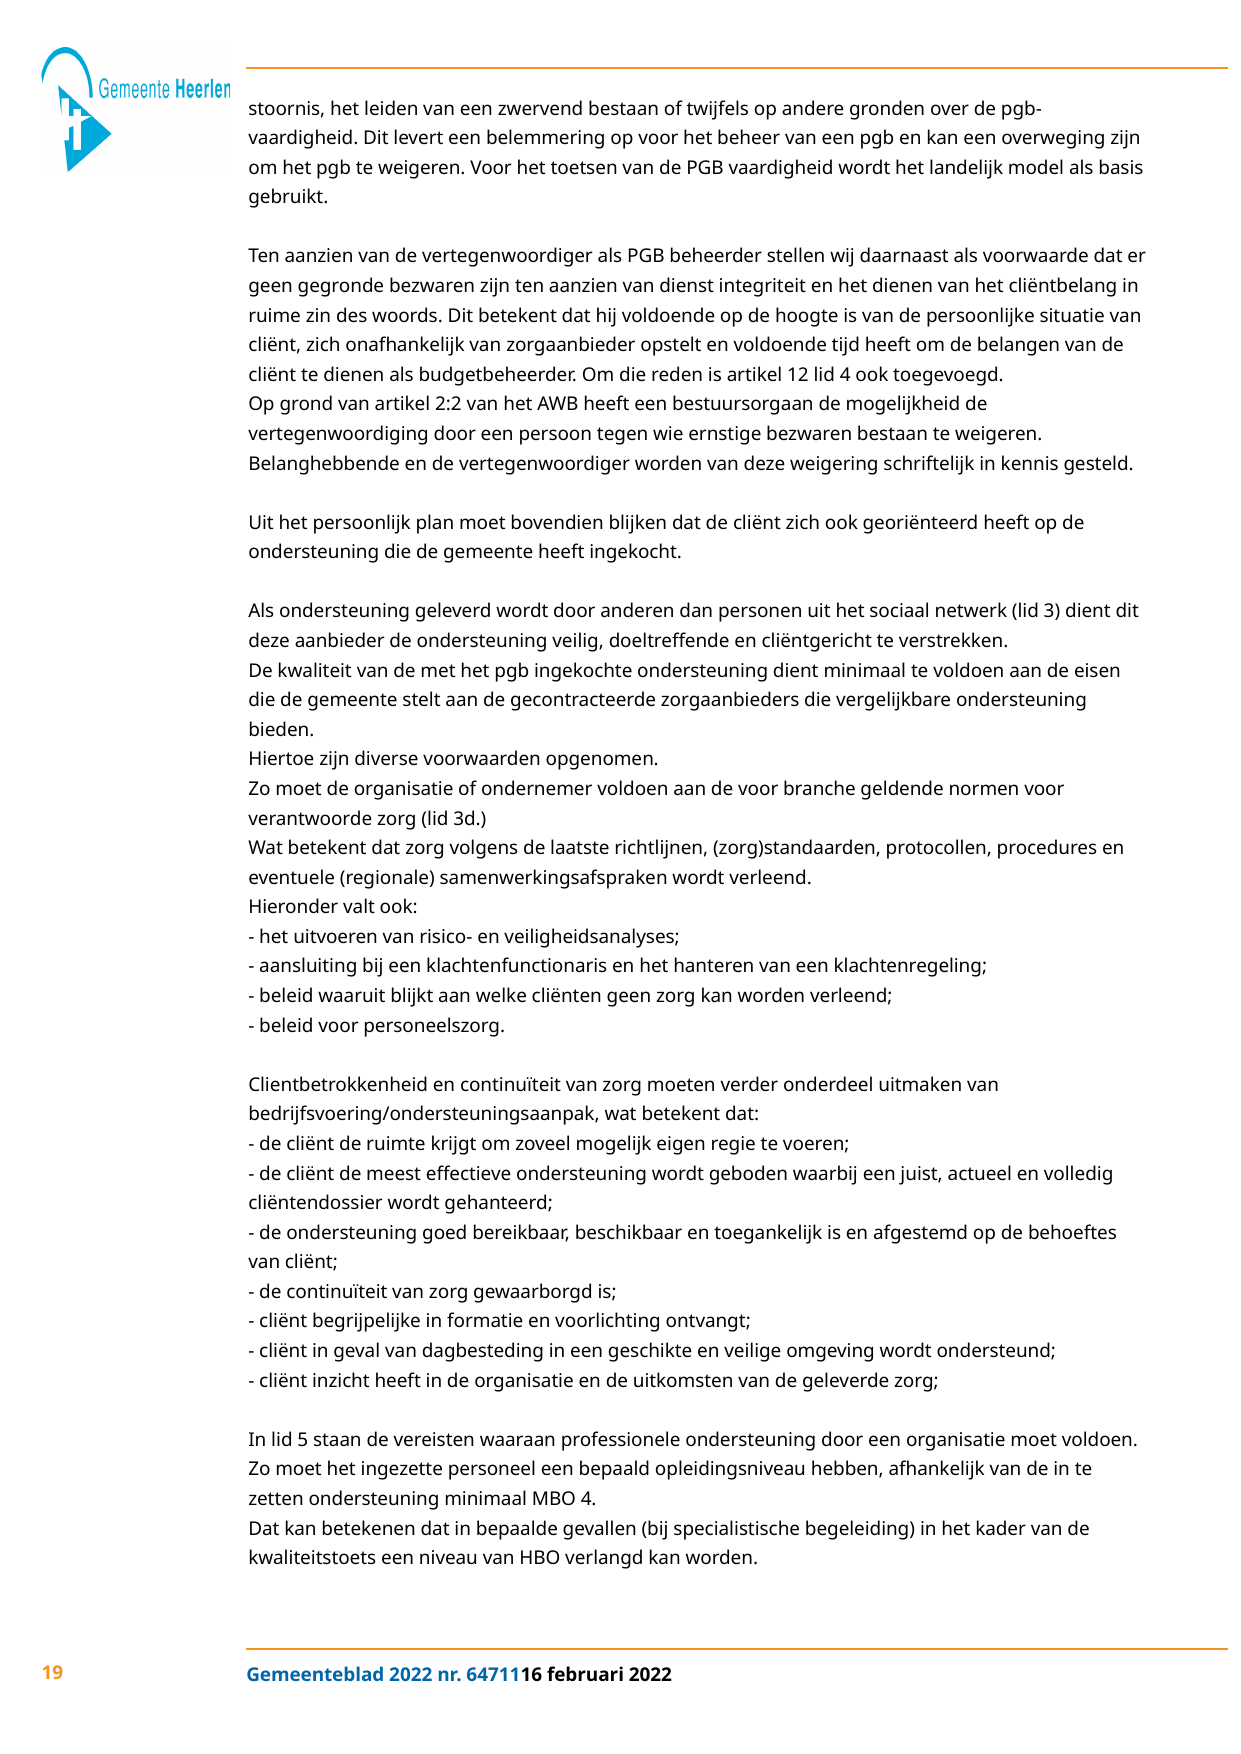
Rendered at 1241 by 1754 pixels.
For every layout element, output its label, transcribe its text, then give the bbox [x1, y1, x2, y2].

text - de cliënt de meest effectieve ondersteuning wordt geboden waarbij een juist, actueel en volledig cliëntendossier wordt gehanteerd; [248, 1160, 1152, 1215]
text Hiertoe zijn diverse voorwaarden opgenomen. [248, 746, 1152, 771]
text - cliënt in geval van dagbesteding in een geschikte en veilige omgeving wordt ondersteund; [248, 1337, 1152, 1363]
text In lid 5 staan de vereisten waaraan professionele ondersteuning door een organisatie moet voldoen. Zo moet het ingezette personeel een bepaald opleidingsniveau hebben, afhankelijk van de in te zetten ondersteuning minimaal MBO 4. [248, 1426, 1152, 1511]
text - cliënt inzicht heeft in de organisatie en de uitkomsten van de geleverde zorg; [248, 1367, 1152, 1393]
text Clientbetrokkenheid en continuïteit van zorg moeten verder onderdeel uitmaken van bedrijfsvoering/ondersteuningsaanpak, wat betekent dat: [248, 1071, 1152, 1126]
text - de cliënt de ruimte krijgt om zoveel mogelijk eigen regie te voeren; [248, 1130, 1152, 1156]
text - beleid voor personeelszorg. [248, 1012, 1152, 1038]
text - beleid waaruit blijkt aan welke cliënten geen zorg kan worden verleend; [248, 982, 1152, 1008]
text Belanghebbende en de vertegenwoordiger worden van deze weigering schriftelijk in kennis gesteld. [248, 450, 1152, 476]
text De kwaliteit van de met het pgb ingekochte ondersteuning dient minimaal te voldoen aan de eisen die de gemeente stelt aan de gecontracteerde zorgaanbieders die vergelijkbare ondersteuning bieden. [248, 657, 1152, 742]
text Als ondersteuning geleverd wordt door anderen dan personen uit het sociaal netwerk (lid 3) dient dit deze aanbieder de ondersteuning veilig, doeltreffende en cliëntgericht te verstrekken. [248, 598, 1152, 653]
text stoornis, het leiden van een zwervend bestaan of twijfels op andere gronden over de pgb-vaardigheid. Dit levert een belemmering op voor het beheer van een pgb en kan een overweging zijn om het pgb te weigeren. Voor het toetsen van de PGB vaardigheid wordt het landelijk model als basis gebruikt. [248, 95, 1152, 209]
text Wat betekent dat zorg volgens de laatste richtlijnen, (zorg)standaarden, protocollen, procedures en eventuele (regionale) samenwerkingsafspraken wordt verleend. [248, 834, 1152, 890]
picture [41, 47, 59, 70]
text Op grond van artikel 2:2 van het AWB heeft een bestuursorgaan de mogelijkheid de vertegenwoordiging door een persoon tegen wie ernstige bezwaren bestaan te weigeren. [248, 391, 1152, 446]
text - de ondersteuning goed bereikbaar, beschikbaar en toegankelijk is en afgestemd op de behoeftes van cliënt; [248, 1219, 1152, 1274]
text Hieronder valt ook: [248, 893, 1152, 919]
text - de continuïteit van zorg gewaarborgd is; [248, 1278, 1152, 1304]
picture [41, 47, 231, 172]
text - aansluiting bij een klachtenfunctionaris en het hanteren van een klachtenregeling; [248, 953, 1152, 978]
text - het uitvoeren van risico- en veiligheidsanalyses; [248, 923, 1152, 949]
text Dat kan betekenen dat in bepaalde gevallen (bij specialistische begeleiding) in het kader van de kwaliteitstoets een niveau van HBO verlangd kan worden. [248, 1515, 1152, 1570]
text Uit het persoonlijk plan moet bovendien blijken dat de cliënt zich ook georiënteerd heeft op de ondersteuning die de gemeente heeft ingekocht. [248, 509, 1152, 564]
text Ten aanzien van de vertegenwoordiger als PGB beheerder stellen wij daarnaast als voorwaarde dat er geen gegronde bezwaren zijn ten aanzien van dienst integriteit en het dienen van het cliëntbelang in ruime zin des woords. Dit betekent dat hij voldoende op de hoogte is van de persoonlijke situatie van cliënt, zich onafhankelijk van zorgaanbieder opstelt en voldoende tijd heeft om de belangen van de cliënt te dienen als budgetbeheerder. Om die reden is artikel 12 lid 4 ook toegevoegd. [248, 243, 1152, 387]
text - cliënt begrijpelijke in formatie en voorlichting ontvangt; [248, 1308, 1152, 1333]
text Zo moet de organisatie of ondernemer voldoen aan de voor branche geldende normen voor verantwoorde zorg (lid 3d.) [248, 775, 1152, 831]
